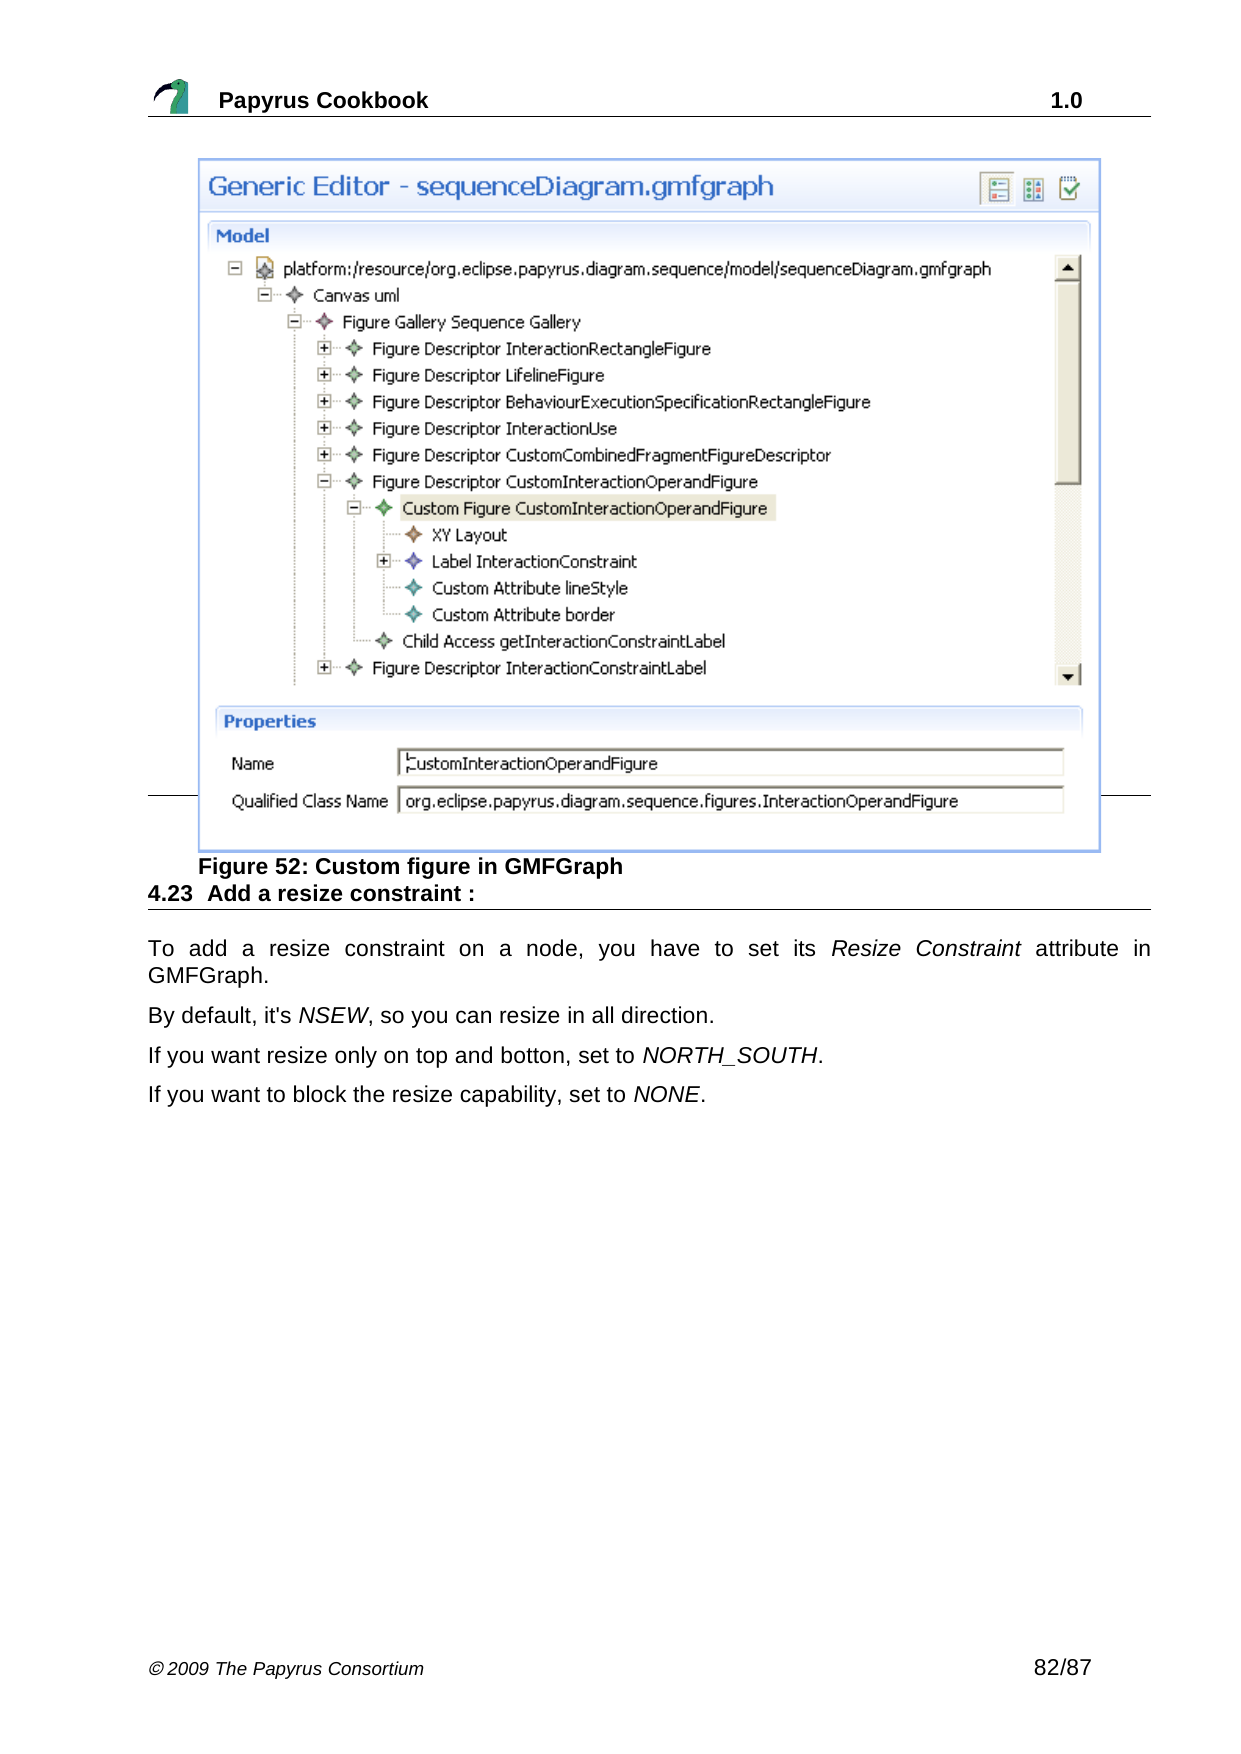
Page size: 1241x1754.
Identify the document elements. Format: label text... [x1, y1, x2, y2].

text Figure 52: Custom figure in GMFGraph [198, 853, 1101, 879]
text If you want resize only on top and botton, set to NORTH_SOUTH. [148, 1041, 1151, 1068]
picture [153, 79, 189, 114]
text If you want to block the resize capability, set to NONE. [148, 1081, 1151, 1108]
text By default, it's NSEW, so you can resize in all direction. [148, 1001, 1151, 1028]
picture [197, 158, 1102, 853]
text To add a resize constraint on a node, you have to set its Resize Constraint attribute in GMFGraph. [148, 935, 1151, 989]
subtitle Add a resize constraint : [148, 796, 1151, 909]
